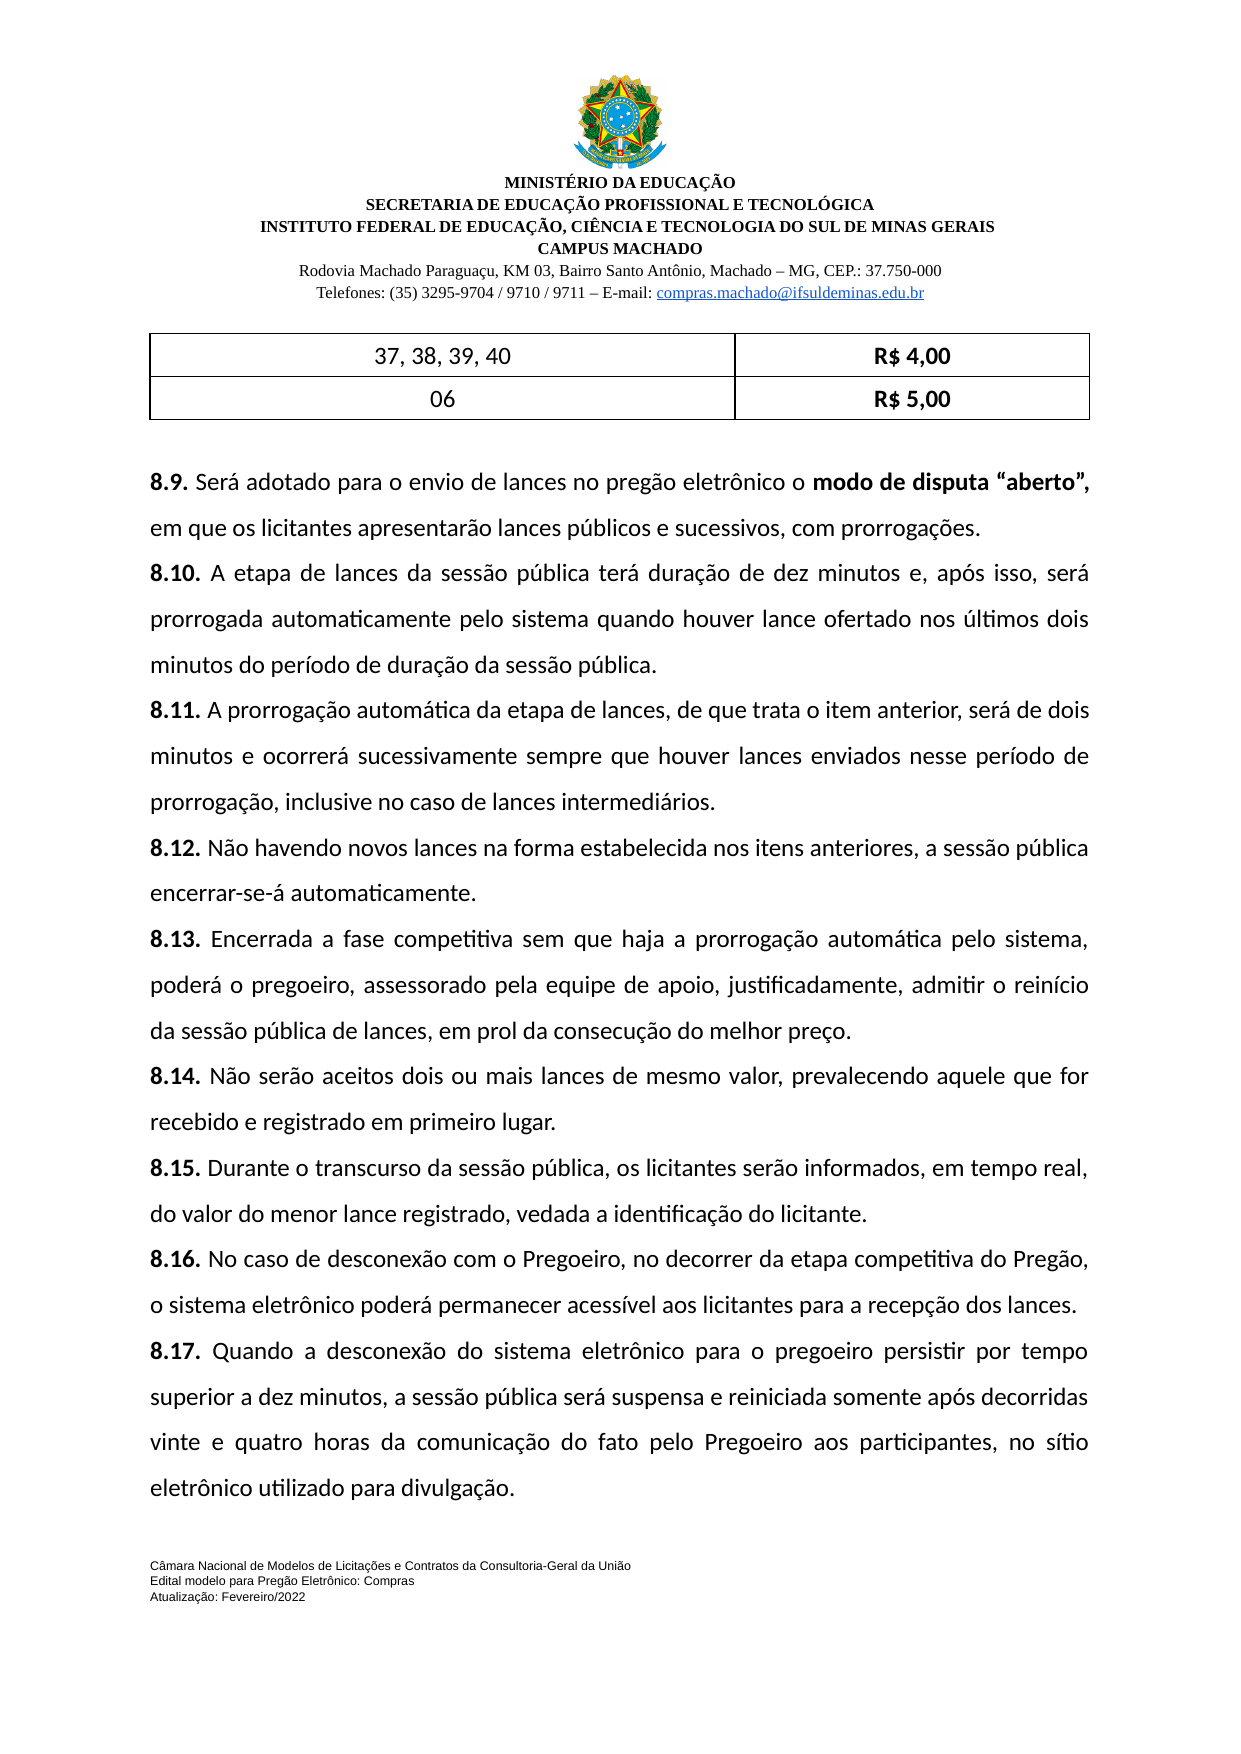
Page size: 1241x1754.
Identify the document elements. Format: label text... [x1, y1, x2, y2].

text 8.10. A etapa de lances da sessão pública terá duração de dez minutos e, após isso, será prorrogada automaticamente pelo sistema quando houver lance ofertado nos últimos dois minutos do período de duração da sessão pública. [150, 557, 1090, 679]
text 8.16. No caso de desconexão com o Pregoeiro, no decorrer da etapa competitiva do Pregão, o sistema eletrônico poderá permanecer acessível aos licitantes para a recepção dos lances. [150, 1243, 1090, 1320]
picture [639, 150, 650, 156]
picture [573, 75, 667, 169]
table_cell R$ 4,00 [736, 334, 1089, 376]
text 8.13. Encerrada a fase competitiva sem que haja a prorrogação automática pelo sistema, poderá o pregoeiro, assessorado pela equipe de apoio, justificadamente, admitir o reinício da sessão pública de lances, em prol da consecução do melhor preço. [150, 923, 1090, 1045]
text 8.11. A prorrogação automática da etapa de lances, de que trata o item anterior, será de dois minutos e ocorrerá sucessivamente sempre que houver lances enviados nesse período de prorrogação, inclusive no caso de lances intermediários. [150, 695, 1090, 817]
text 8.12. Não havendo novos lances na forma estabelecida nos itens anteriores, a sessão pública encerrar-se-á automaticamente. [150, 832, 1090, 908]
table_cell 06 [151, 377, 734, 419]
table_cell 37, 38, 39, 40 [151, 334, 734, 376]
text 8.17. Quando a desconexão do sistema eletrônico para o pregoeiro persistir por tempo superior a dez minutos, a sessão pública será suspensa e reiniciada somente após decorridas vinte e quatro horas da comunicação do fato pelo Pregoeiro aos participantes, no sítio eletrônico utilizado para divulgação. [150, 1335, 1090, 1503]
text 8.14. Não serão aceitos dois ou mais lances de mesmo valor, prevalecendo aquele que for recebido e registrado em primeiro lugar. [150, 1061, 1090, 1137]
table_cell R$ 5,00 [736, 377, 1089, 419]
picture [613, 164, 628, 169]
text 8.15. Durante o transcurso da sessão pública, os licitantes serão informados, em tempo real, do valor do menor lance registrado, vedada a identificação do licitante. [150, 1152, 1090, 1228]
text 8.9. Será adotado para o envio de lances no pregão eletrônico o modo de disputa “aberto”, em que os licitantes apresentarão lances públicos e sucessivos, com prorrogações. [150, 466, 1090, 542]
